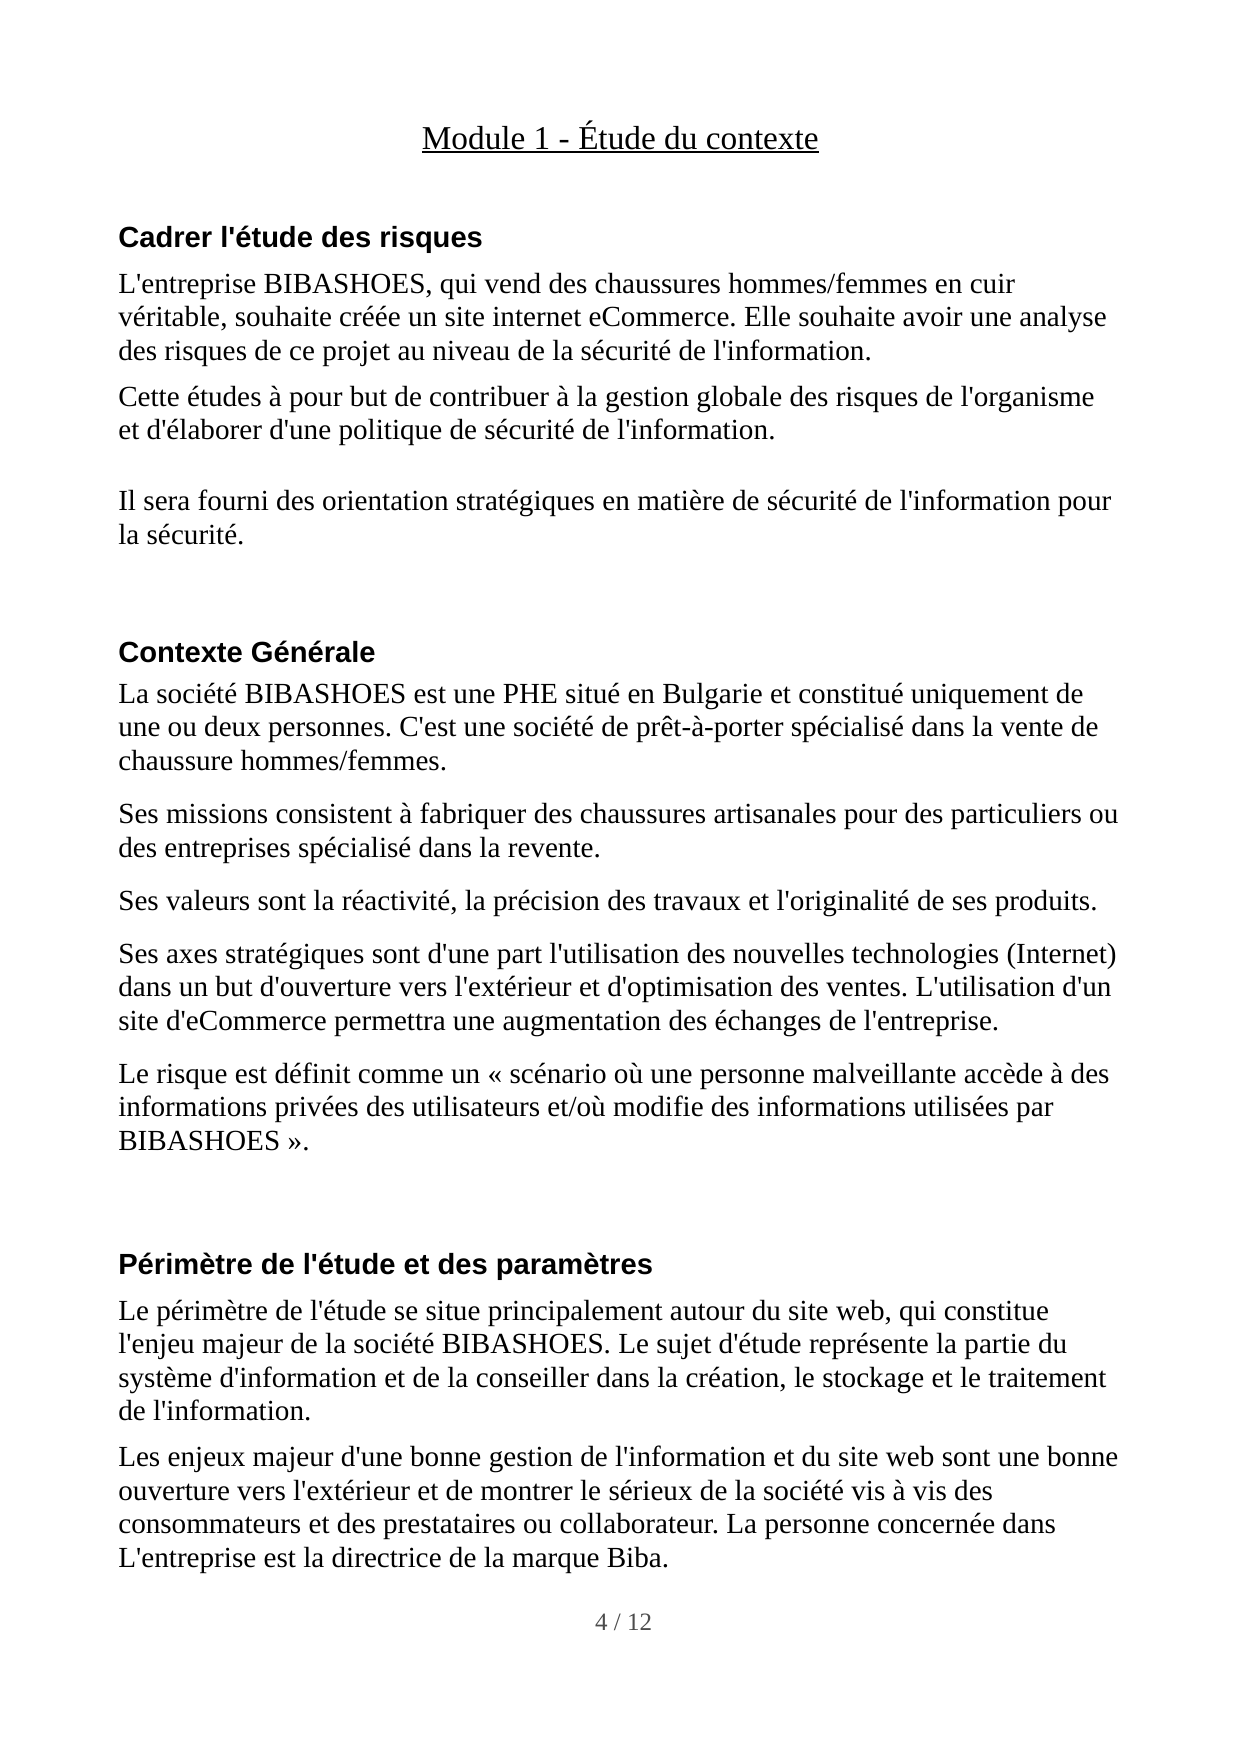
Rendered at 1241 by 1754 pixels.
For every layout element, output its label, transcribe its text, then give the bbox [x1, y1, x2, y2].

list Module 1 - Étude du contexte [118, 118, 1122, 156]
text Les enjeux majeur d'une bonne gestion de l'information et du site web sont une bonne ouverture vers l'extérieur et de montrer le sérieux de la société vis à vis des consommateurs et des prestataires ou collaborateur. La personne concernée dans L'entreprise est la directrice de la marque Biba. [118, 1439, 1122, 1574]
list L'entreprise BIBASHOES, qui vend des chaussures hommes/femmes en cuir véritable, souhaite créée un site internet eCommerce. Elle souhaite avoir une analyse des risques de ce projet au niveau de la sécurité de l'information. [118, 266, 1122, 366]
subtitle Périmètre de l'étude et des paramètres [118, 1247, 1122, 1280]
subtitle Contexte Générale [118, 635, 1122, 668]
text Le périmètre de l'étude se situe principalement autour du site web, qui constitue l'enjeu majeur de la société BIBASHOES. Le sujet d'étude représente la partie du système d'information et de la conseiller dans la création, le stockage et le traitement de l'information. [118, 1293, 1122, 1427]
text Ses axes stratégiques sont d'une part l'utilisation des nouvelles technologies (Internet) dans un but d'ouverture vers l'extérieur et d'optimisation des ventes. L'utilisation d'un site d'eCommerce permettra une augmentation des échanges de l'entreprise. [118, 936, 1122, 1036]
list Il sera fourni des orientation stratégiques en matière de sécurité de l'information pour la sécurité. [118, 483, 1122, 550]
text Le risque est définit comme un « scénario où une personne malveillante accède à des informations privées des utilisateurs et/où modifie des informations utilisées par BIBASHOES ». [118, 1056, 1122, 1156]
text Cette études à pour but de contribuer à la gestion globale des risques de l'organisme et d'élaborer d'une politique de sécurité de l'information. [118, 379, 1122, 446]
text Ses valeurs sont la réactivité, la précision des travaux et l'originalité de ses produits. [118, 883, 1122, 916]
text Ses missions consistent à fabriquer des chaussures artisanales pour des particuliers ou des entreprises spécialisé dans la revente. [118, 796, 1122, 863]
subtitle Cadrer l'étude des risques [118, 220, 1122, 253]
subtitle La société BIBASHOES est une PHE situé en Bulgarie et constitué uniquement de une ou deux personnes. C'est une société de prêt-à-porter spécialisé dans la vente de chaussure hommes/femmes. [118, 676, 1122, 777]
